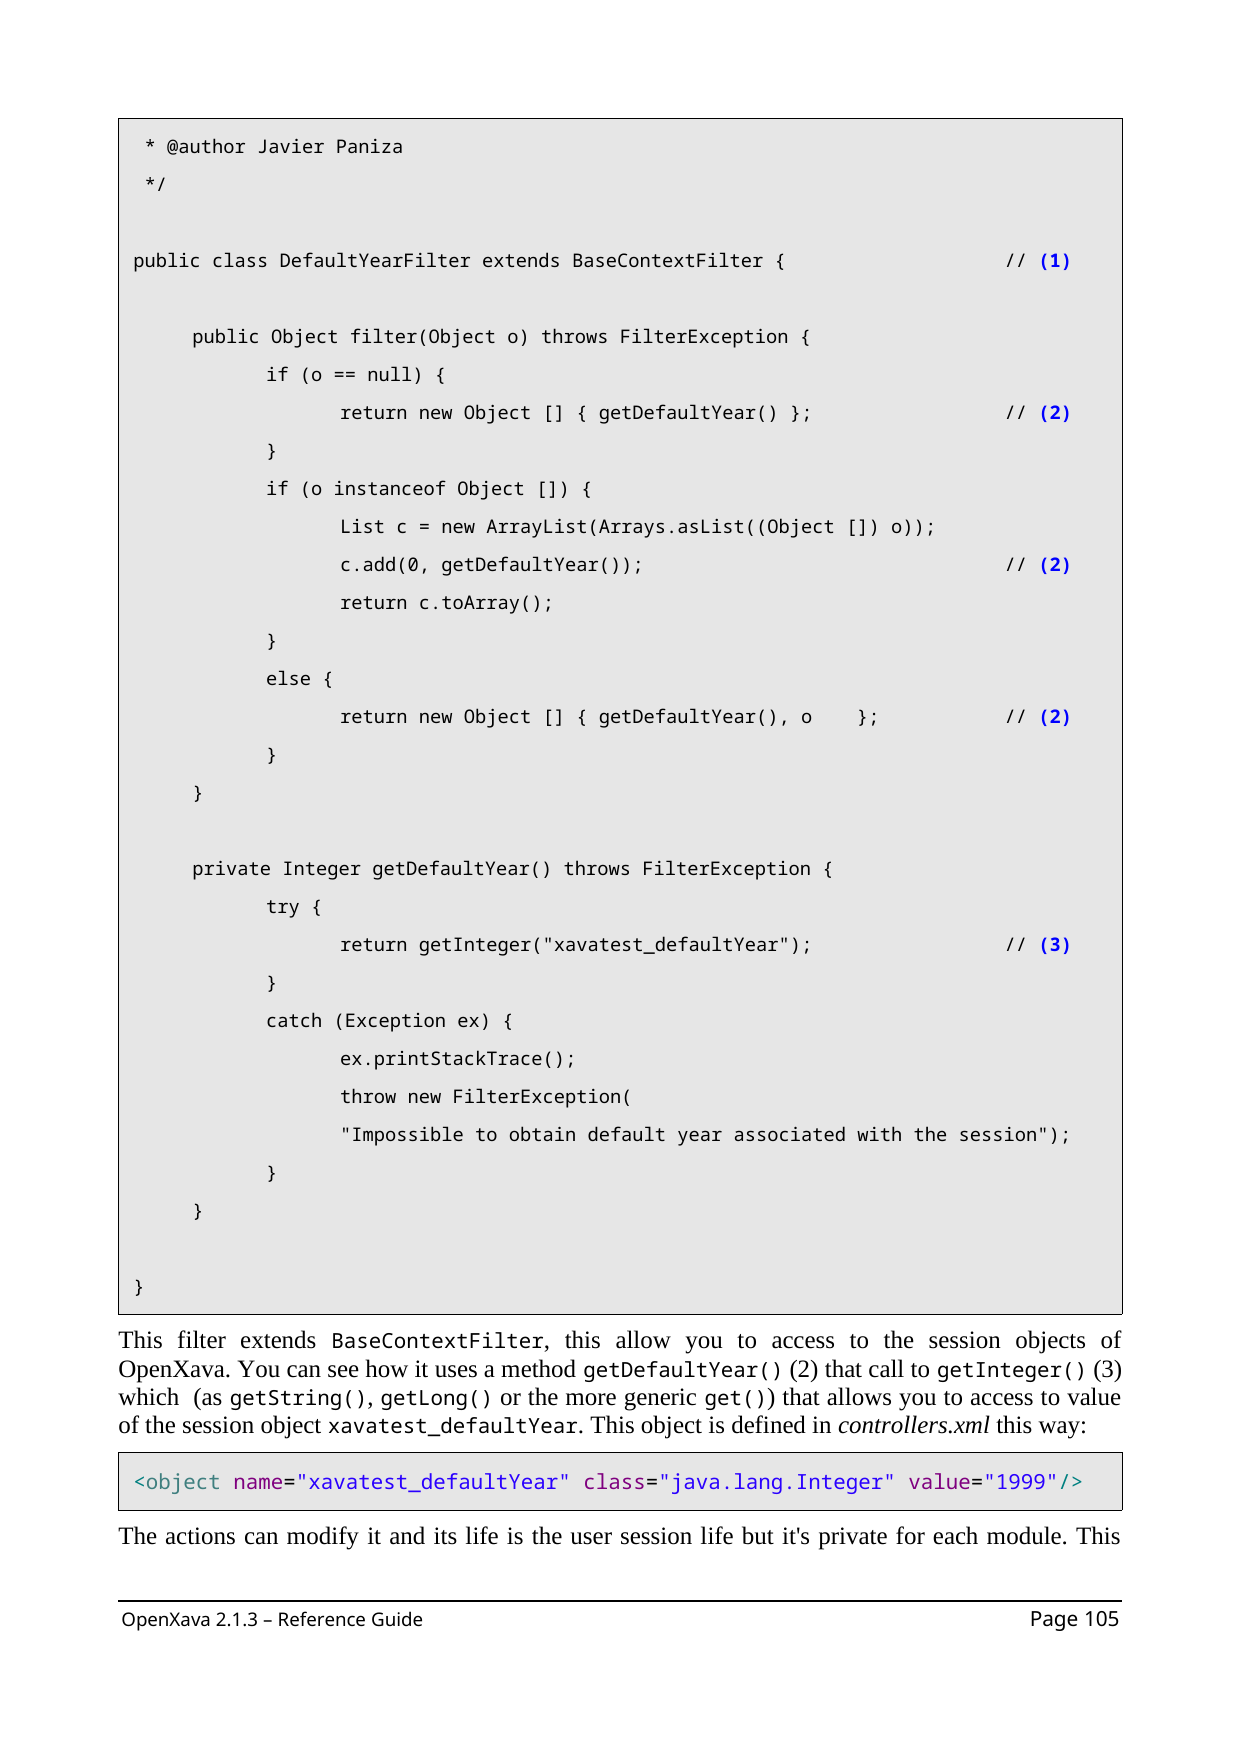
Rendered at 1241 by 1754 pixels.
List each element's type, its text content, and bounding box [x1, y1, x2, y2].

text * @author Javier Paniza [119, 119, 1122, 156]
text return c.toArray(); [119, 574, 1122, 612]
text List c = new ArrayList(Arrays.asList((Object []) o)); [119, 498, 1122, 536]
text else { [119, 650, 1122, 688]
text } [119, 764, 1122, 802]
text } [119, 954, 1122, 993]
text try { [119, 878, 1122, 917]
text } [119, 1259, 1122, 1314]
text ex.printStackTrace(); [119, 1031, 1122, 1069]
text public class DefaultYearFilter extends BaseContextFilter { // (1) [119, 232, 1122, 270]
text } [119, 1183, 1122, 1221]
text if (o instanceof Object []) { [119, 460, 1122, 498]
text public Object filter(Object o) throws FilterException { [119, 308, 1122, 346]
text The actions can modify it and its life is the user session life but it's private for each module. This [118, 1522, 1122, 1550]
text "Impossible to obtain default year associated with the session"); [119, 1107, 1122, 1145]
text } [119, 612, 1122, 650]
text return getInteger("xavatest_defaultYear"); // (3) [119, 917, 1122, 954]
text return new Object [] { getDefaultYear(), o }; // (2) [119, 688, 1122, 726]
text c.add(0, getDefaultYear()); // (2) [119, 536, 1122, 574]
text } [119, 726, 1122, 764]
text throw new FilterException( [119, 1069, 1122, 1107]
text return new Object [] { getDefaultYear() }; // (2) [119, 384, 1122, 422]
text } [119, 1145, 1122, 1183]
text private Integer getDefaultYear() throws FilterException { [119, 841, 1122, 878]
text */ [119, 156, 1122, 194]
text This filter extends BaseContextFilter, this allow you to access to the session objects of OpenXava. You can see how it uses a method getDefaultYear() (2) that call to getInteger() (3) which (as getString(), getLong() or the more generic get()) that allows you to access to value of the session object xavatest_defaultYear. This object is defined in controllers.xml this way: [118, 1327, 1122, 1439]
text <object name="xavatest_defaultYear" class="java.lang.Integer" value="1999"/> [119, 1453, 1122, 1510]
text if (o == null) { [119, 346, 1122, 384]
text } [119, 422, 1122, 460]
text catch (Exception ex) { [119, 993, 1122, 1031]
